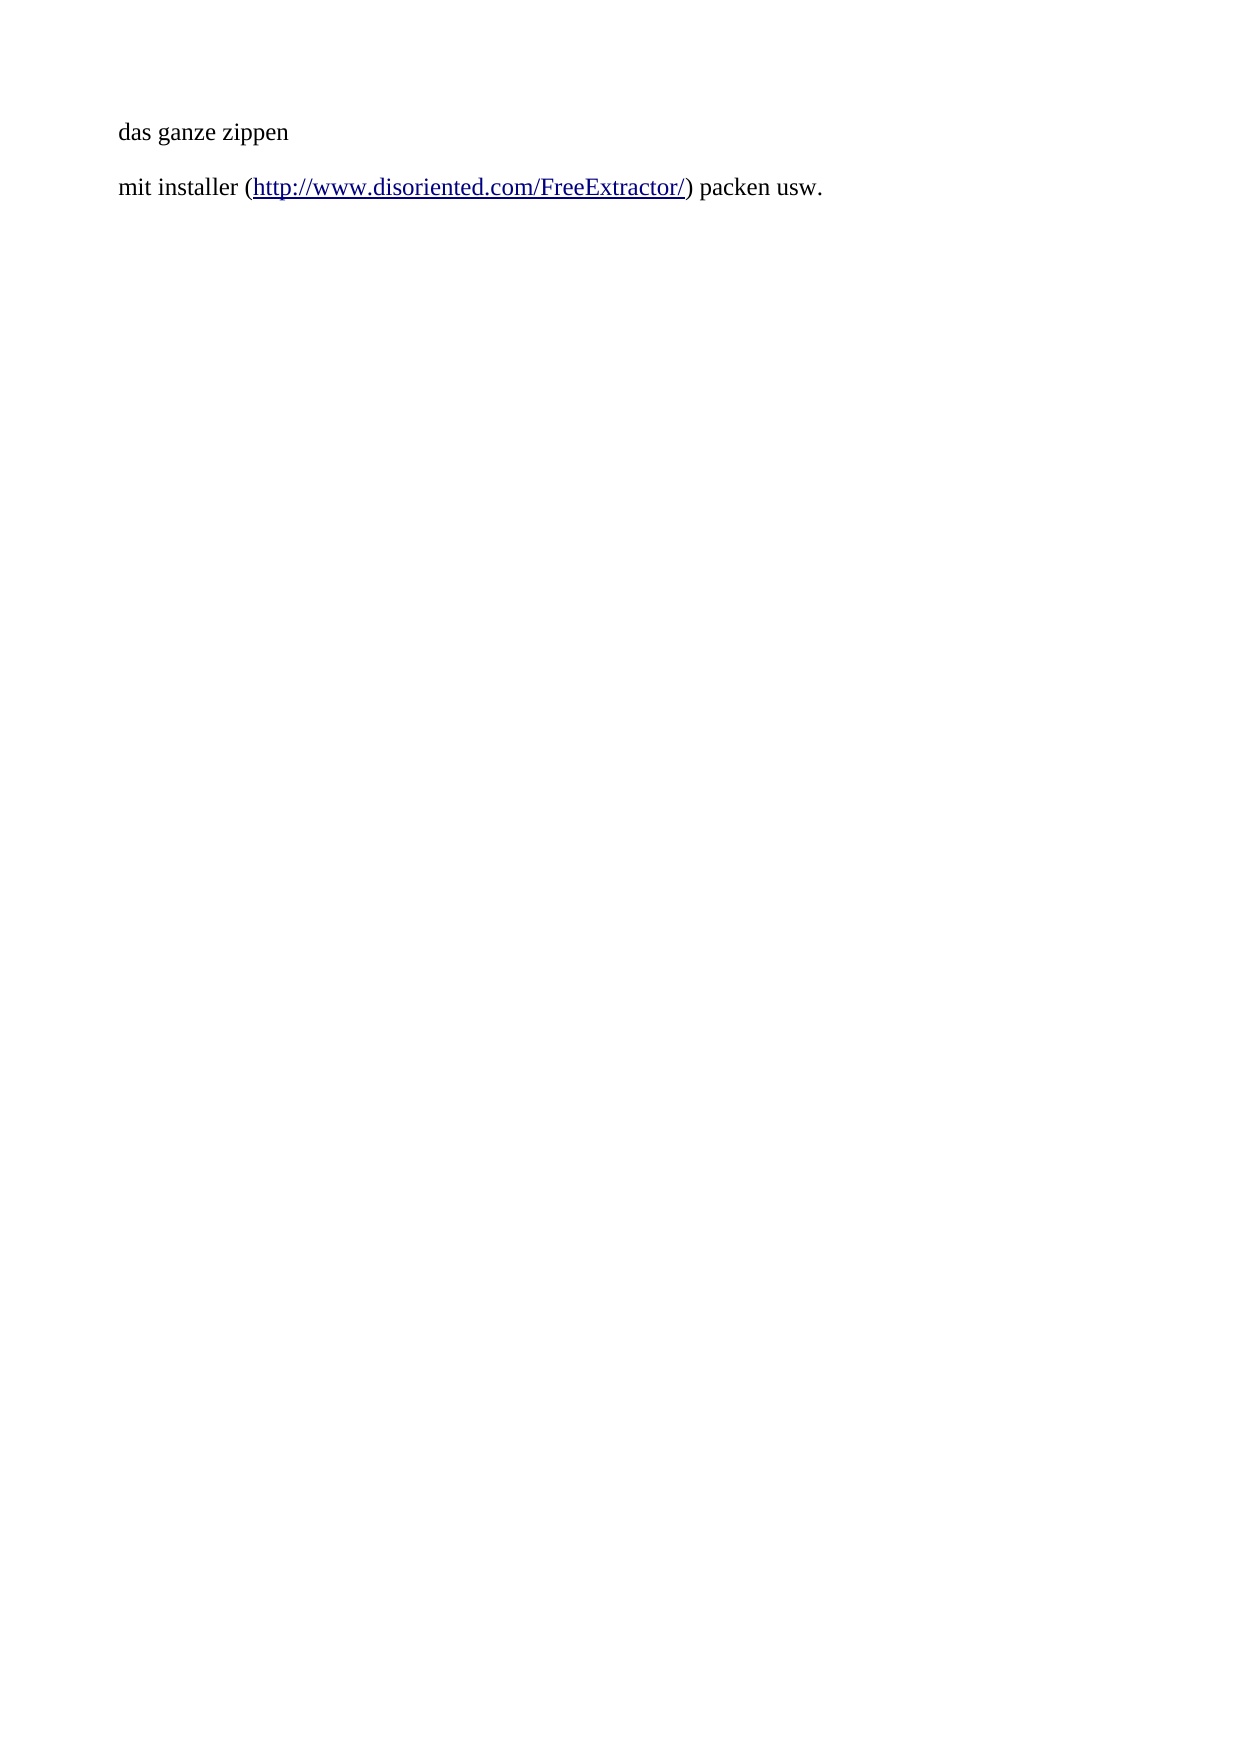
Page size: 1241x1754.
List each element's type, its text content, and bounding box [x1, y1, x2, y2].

text das ganze zippen [118, 118, 1122, 146]
text mit installer (http://www.disoriented.com/FreeExtractor/) packen usw. [118, 173, 1122, 201]
